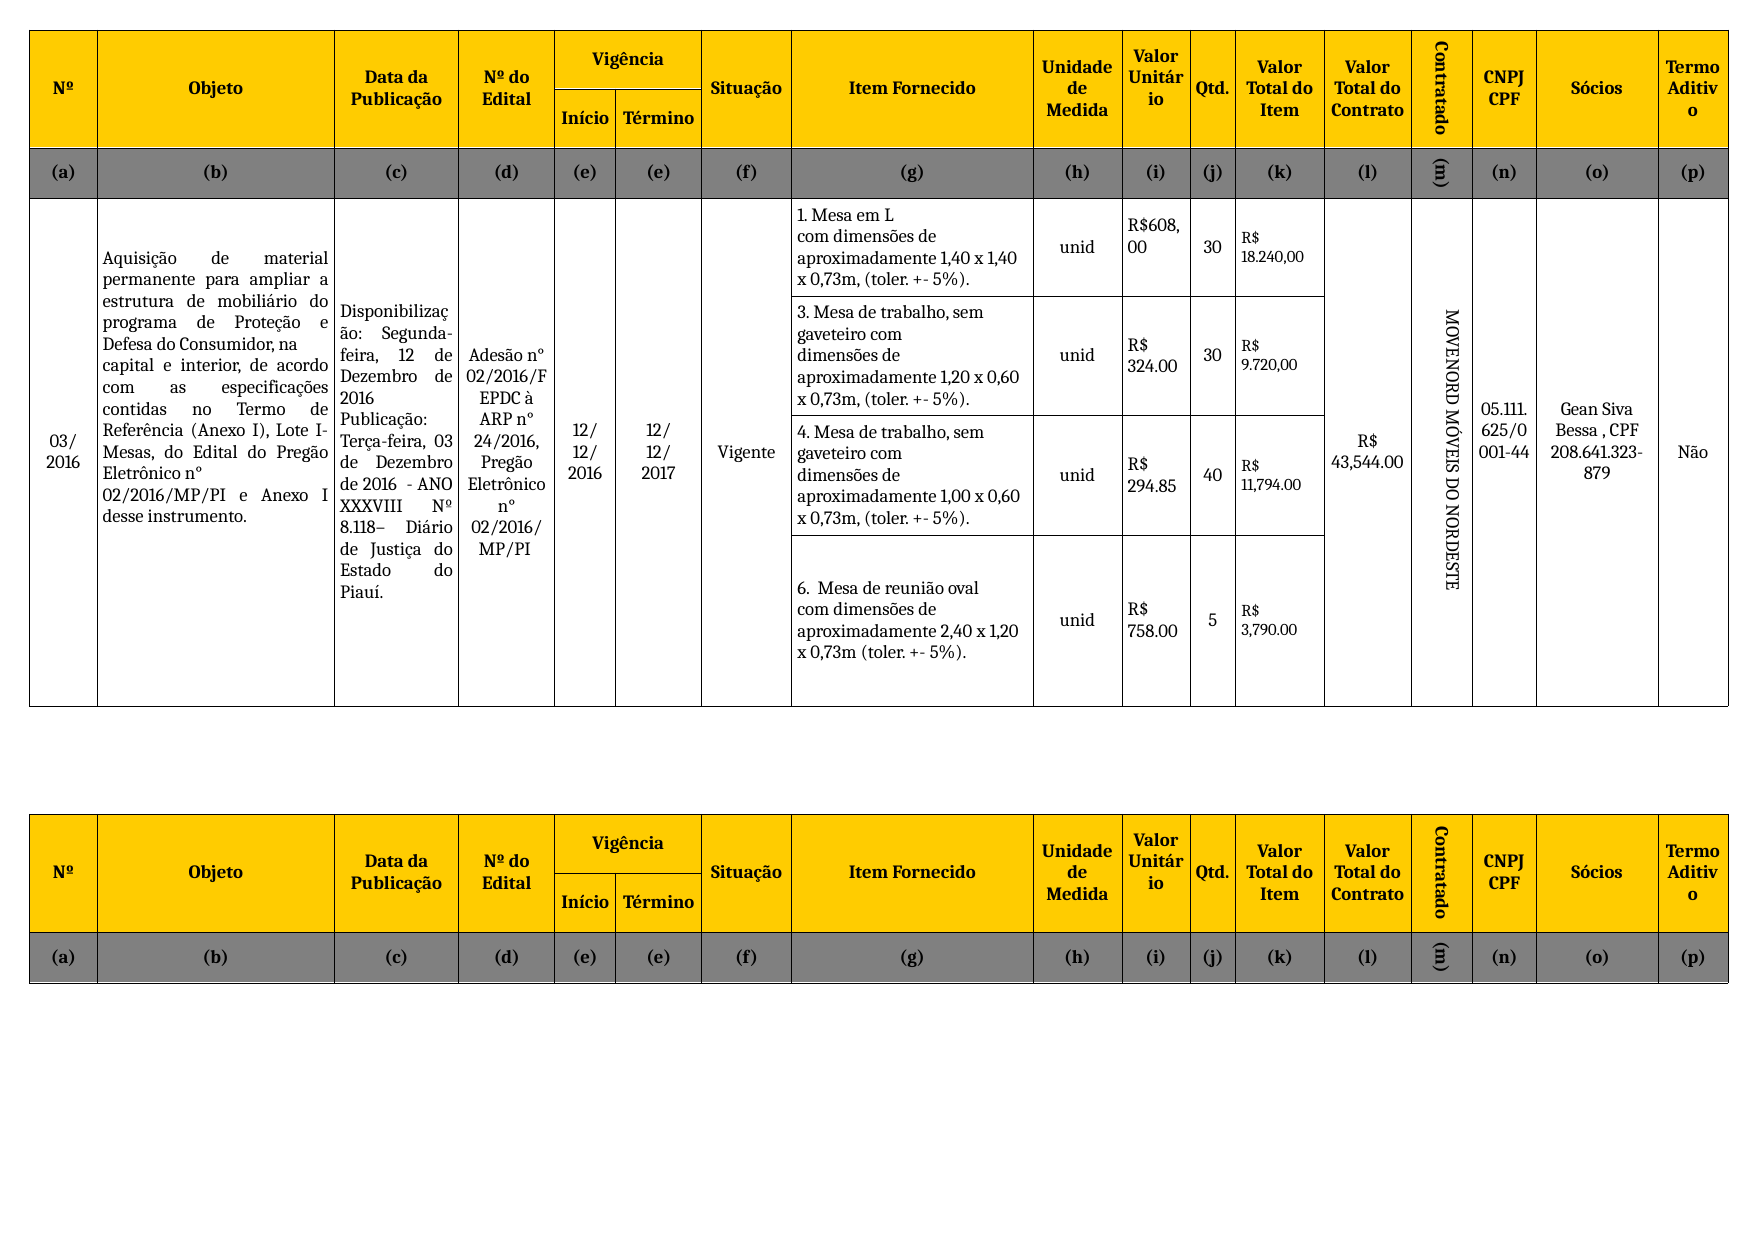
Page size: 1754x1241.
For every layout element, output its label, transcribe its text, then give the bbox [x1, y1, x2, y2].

table_cell unid [1034, 297, 1122, 415]
table_cell R$ 294,85 [1123, 416, 1190, 535]
table_cell 1. Mesa em L com dimensões de aproximadamente 1,40 x 1,40 x 0,73m, (toler. +- 5%). [792, 199, 1033, 296]
table_header Valor Total do Contrato [1325, 31, 1411, 147]
table_cell R$ 758,00 [1123, 536, 1190, 706]
table_cell 12/ 12/ 2017 [616, 199, 701, 706]
table_header CNPJ CPF [1473, 815, 1536, 932]
table_cell 4. Mesa de trabalho, sem gaveteiro com dimensões de aproximadamente 1,00 x 0,60 x 0,73m, (toler. +- 5%). [792, 416, 1033, 535]
table_header Objeto [98, 31, 334, 147]
table_cell Término [616, 874, 701, 932]
table_header Situação [702, 31, 791, 147]
table_header Sócios [1537, 31, 1658, 147]
table_cell R$608, 00 [1123, 199, 1190, 296]
table_cell (f) [702, 149, 791, 198]
table_header Objeto [98, 815, 334, 932]
table_header Sócios [1537, 815, 1658, 932]
table_cell (m) [1412, 149, 1472, 198]
table_cell (a) [30, 933, 97, 982]
table_cell (m) [1412, 933, 1472, 982]
table_cell (a) [30, 149, 97, 198]
table_header Valor Total do Item [1236, 815, 1324, 932]
table_cell MOVENORD MÓVEIS DO NORDESTE [1412, 199, 1472, 706]
table_header Valor Total do Contrato [1325, 815, 1411, 932]
table_header Nº [30, 815, 97, 932]
table_cell (b) [98, 933, 334, 982]
table_cell (d) [459, 933, 554, 982]
table_cell Vigente [702, 199, 791, 706]
table_cell 30 [1191, 199, 1235, 296]
table_cell (n) [1473, 933, 1536, 982]
table_cell R$ 9.720,00 [1236, 297, 1324, 415]
table_cell 30 [1191, 297, 1235, 415]
table_cell unid [1034, 536, 1122, 706]
table_cell (b) [98, 149, 334, 198]
table_header Valor Total do Item [1236, 31, 1324, 147]
table_cell (e) [555, 933, 615, 982]
table_header Termo Aditivo [1659, 31, 1728, 147]
table_cell (g) [792, 933, 1033, 982]
table_cell Não [1659, 199, 1728, 706]
table_cell (p) [1659, 149, 1728, 198]
table_cell Gean Siva Bessa , CPF 208.641.323- 879 [1537, 199, 1658, 706]
table_cell (e) [616, 149, 701, 198]
table_header Nº [30, 31, 97, 147]
table_cell (j) [1191, 933, 1235, 982]
table_cell unid [1034, 416, 1122, 535]
table_cell (p) [1659, 933, 1728, 982]
table_cell (o) [1537, 933, 1658, 982]
table_header Valor Unitário [1123, 815, 1190, 932]
table_header Valor Unitário [1123, 31, 1190, 147]
table_cell 12/ 12/ 2016 [555, 199, 615, 706]
table_cell (e) [616, 933, 701, 982]
table_cell (i) [1123, 933, 1190, 982]
table_cell Término [616, 90, 701, 147]
table_header Nº do Edital [459, 815, 554, 932]
table_cell 40 [1191, 416, 1235, 535]
table_cell (o) [1537, 149, 1658, 198]
table_cell (c) [335, 149, 458, 198]
table_cell (k) [1236, 149, 1324, 198]
table_cell R$ 11.794,00 [1236, 416, 1324, 535]
table_header Unidade de Medida [1034, 815, 1122, 932]
table_cell (i) [1123, 149, 1190, 198]
table_cell (f) [702, 933, 791, 982]
table_header Item Fornecido [792, 31, 1033, 147]
table_cell (h) [1034, 149, 1122, 198]
table_cell 05.111.625/0001-44 [1473, 199, 1536, 706]
table_cell (d) [459, 149, 554, 198]
table_header Unidade de Medida [1034, 31, 1122, 147]
table_cell Adesão n° 02/2016/FEPDC à ARP n° 24/2016, Pregão Eletrônico n° 02/2016/MP/PI [459, 199, 554, 706]
table_cell (c) [335, 933, 458, 982]
table_header Qtd. [1191, 31, 1235, 147]
table_cell 6. Mesa de reunião oval com dimensões de aproximadamente 2,40 x 1,20 x 0,73m (toler. +- 5%). [792, 536, 1033, 706]
table_cell (n) [1473, 149, 1536, 198]
table_header Vigência [555, 31, 701, 88]
table_header CNPJ CPF [1473, 31, 1536, 147]
table_header Qtd. [1191, 815, 1235, 932]
table_cell unid [1034, 199, 1122, 296]
table_cell 03/ 2016 [30, 199, 97, 706]
table_cell R$ 43.544,00 [1325, 199, 1411, 706]
table_cell R$ 324,00 [1123, 297, 1190, 415]
table_header Termo Aditivo [1659, 815, 1728, 932]
table_cell Início [555, 874, 615, 932]
table_header Nº do Edital [459, 31, 554, 147]
table_cell Disponibilização: Segunda-feira, 12 de Dezembro de 2016 Publicação: Terça-feira, 03 de Dezembro de 2016 - ANO XXXVIII Nº 8.118– Diário de Justiça do Estado do Piauí. [335, 199, 458, 706]
table_header Item Fornecido [792, 815, 1033, 932]
table_cell Início [555, 90, 615, 147]
table_cell (j) [1191, 149, 1235, 198]
table_cell 3. Mesa de trabalho, sem gaveteiro com dimensões de aproximadamente 1,20 x 0,60 x 0,73m, (toler. +- 5%). [792, 297, 1033, 415]
table_header Data da Publicação [335, 31, 458, 147]
table_header Situação [702, 815, 791, 932]
table_cell (k) [1236, 933, 1324, 982]
table_header Data da Publicação [335, 815, 458, 932]
table_cell (e) [555, 149, 615, 198]
table_cell Aquisição de material permanente para ampliar a estrutura de mobiliário do programa de Proteção e Defesa do Consumidor, na capital e interior, de acordo com as especificações contidas no Termo de Referência (Anexo I), Lote I- Mesas, do Edital do Pregão Eletrônico n° 02/2016/MP/PI e Anexo I desse instrumento. [98, 199, 334, 706]
table_cell (l) [1325, 149, 1411, 198]
table_header Contratado [1412, 815, 1472, 932]
table_cell (g) [792, 149, 1033, 198]
table_header Vigência [555, 815, 701, 873]
table_cell (h) [1034, 933, 1122, 982]
table_cell 5 [1191, 536, 1235, 706]
table_cell R$ 18.240,00 [1236, 199, 1324, 296]
table_cell R$ 3.790,00 [1236, 536, 1324, 706]
table_cell (l) [1325, 933, 1411, 982]
table_header Contratado [1412, 31, 1472, 147]
